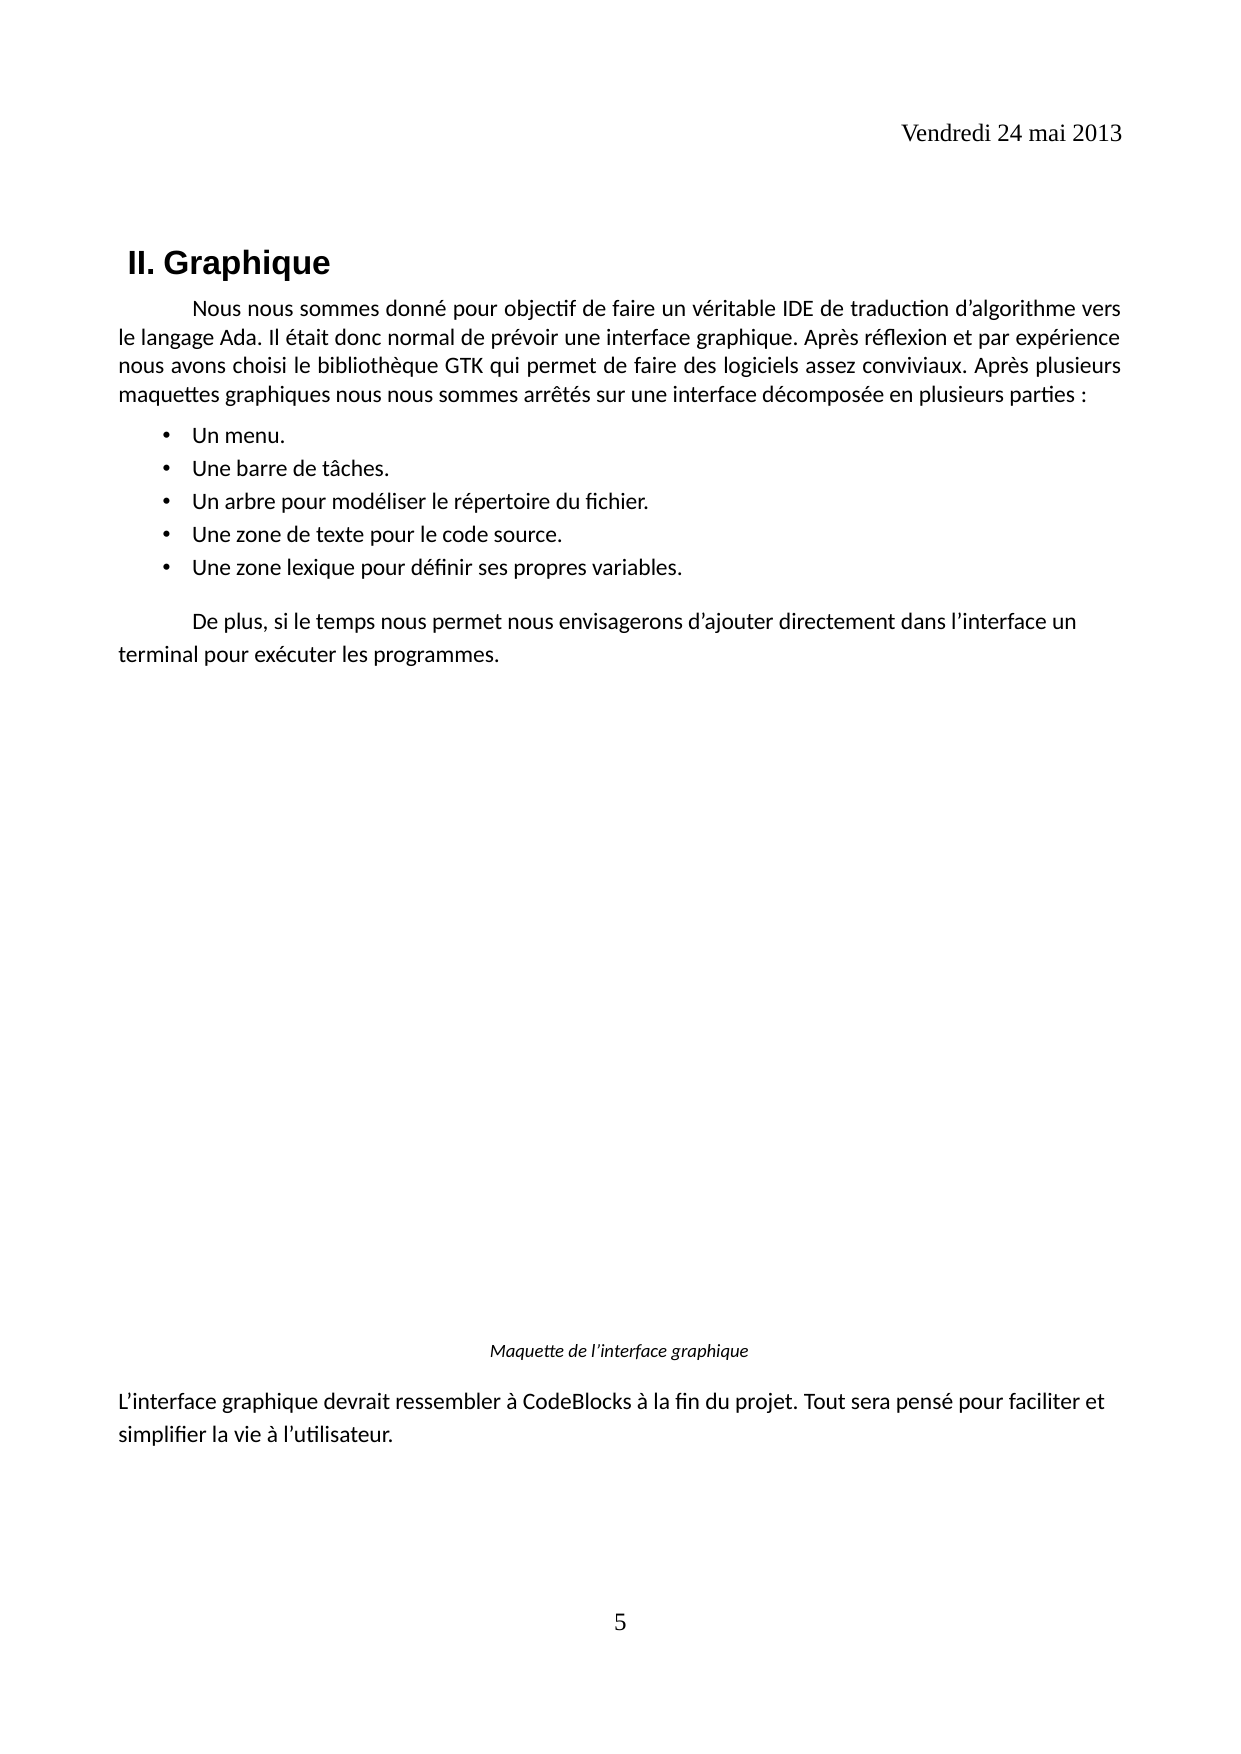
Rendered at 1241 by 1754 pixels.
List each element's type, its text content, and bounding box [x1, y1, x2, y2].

text L’interface graphique devrait ressembler à CodeBlocks à la fin du projet. Tout sera pensé pour faciliter et simplifier la vie à l’utilisateur. [118, 1386, 1122, 1448]
list Une zone lexique pour définir ses propres variables. [162, 552, 1122, 581]
text Nous nous sommes donné pour objectif de faire un véritable IDE de traduction d’algorithme vers le langage Ada. Il était donc normal de prévoir une interface graphique. Après réflexion et par expérience nous avons choisi le bibliothèque GTK qui permet de faire des logiciels assez conviviaux. Après plusieurs maquettes graphiques nous nous sommes arrêtés sur une interface décomposée en plusieurs parties : [118, 294, 1122, 408]
text Maquette de l’interface graphique [118, 693, 1122, 1362]
list Une barre de tâches. [162, 454, 1122, 482]
subtitle Graphique [118, 243, 1122, 281]
list Un menu. [162, 421, 1122, 449]
text De plus, si le temps nous permet nous envisagerons d’ajouter directement dans l’interface un terminal pour exécuter les programmes. [118, 606, 1122, 668]
list Une zone de texte pour le code source. [162, 519, 1122, 548]
list Un arbre pour modéliser le répertoire du fichier. [162, 487, 1122, 515]
